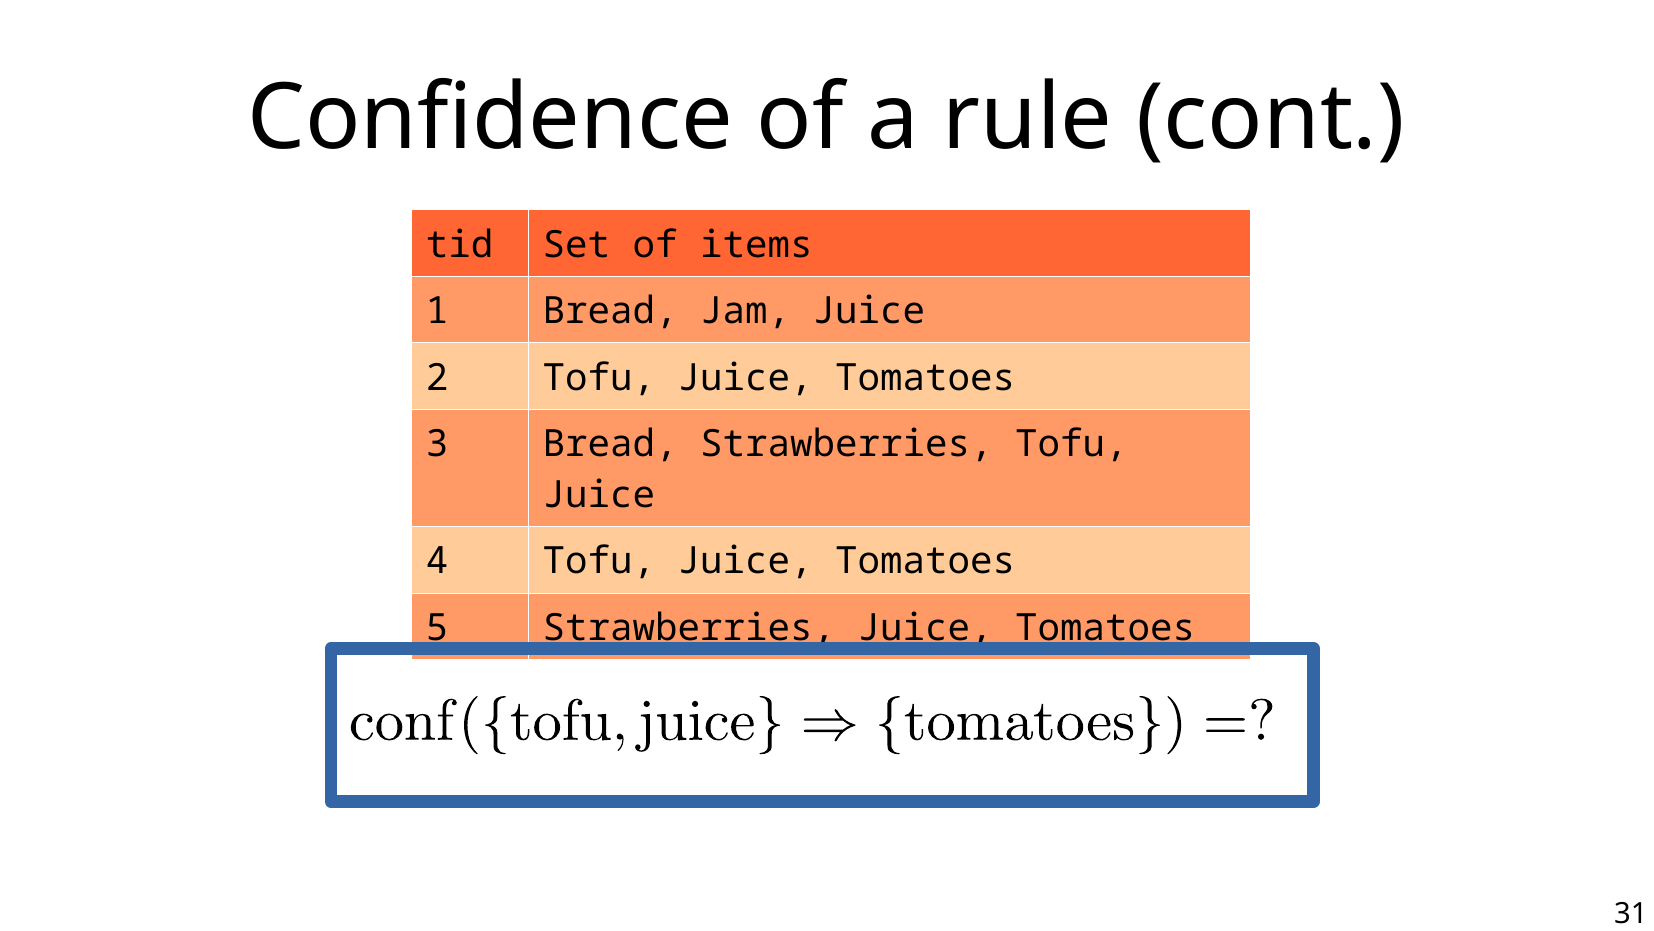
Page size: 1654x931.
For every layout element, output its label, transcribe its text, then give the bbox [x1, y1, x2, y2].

table_cell 5 [412, 594, 528, 642]
table_cell Tofu, Juice, Tomatoes [529, 527, 1250, 593]
table_cell Strawberries, Juice, Tomatoes [529, 655, 1250, 659]
table_cell Bread, Jam, Juice [529, 277, 1250, 342]
table_cell 1 [412, 277, 528, 342]
table_cell 4 [412, 527, 528, 593]
table_cell 3 [412, 410, 528, 526]
table_cell 2 [412, 343, 528, 409]
table_cell Bread, Strawberries, Tofu, Juice [529, 410, 1250, 526]
table_header Set of items [529, 210, 1250, 276]
text_box [348, 696, 1276, 755]
table_cell Tofu, Juice, Tomatoes [529, 343, 1250, 409]
table_cell 5 [412, 655, 528, 659]
title Confidence of a rule (cont.) [82, 1, 1571, 226]
table_cell Strawberries, Juice, Tomatoes [529, 594, 1250, 642]
table_header tid [412, 210, 528, 276]
